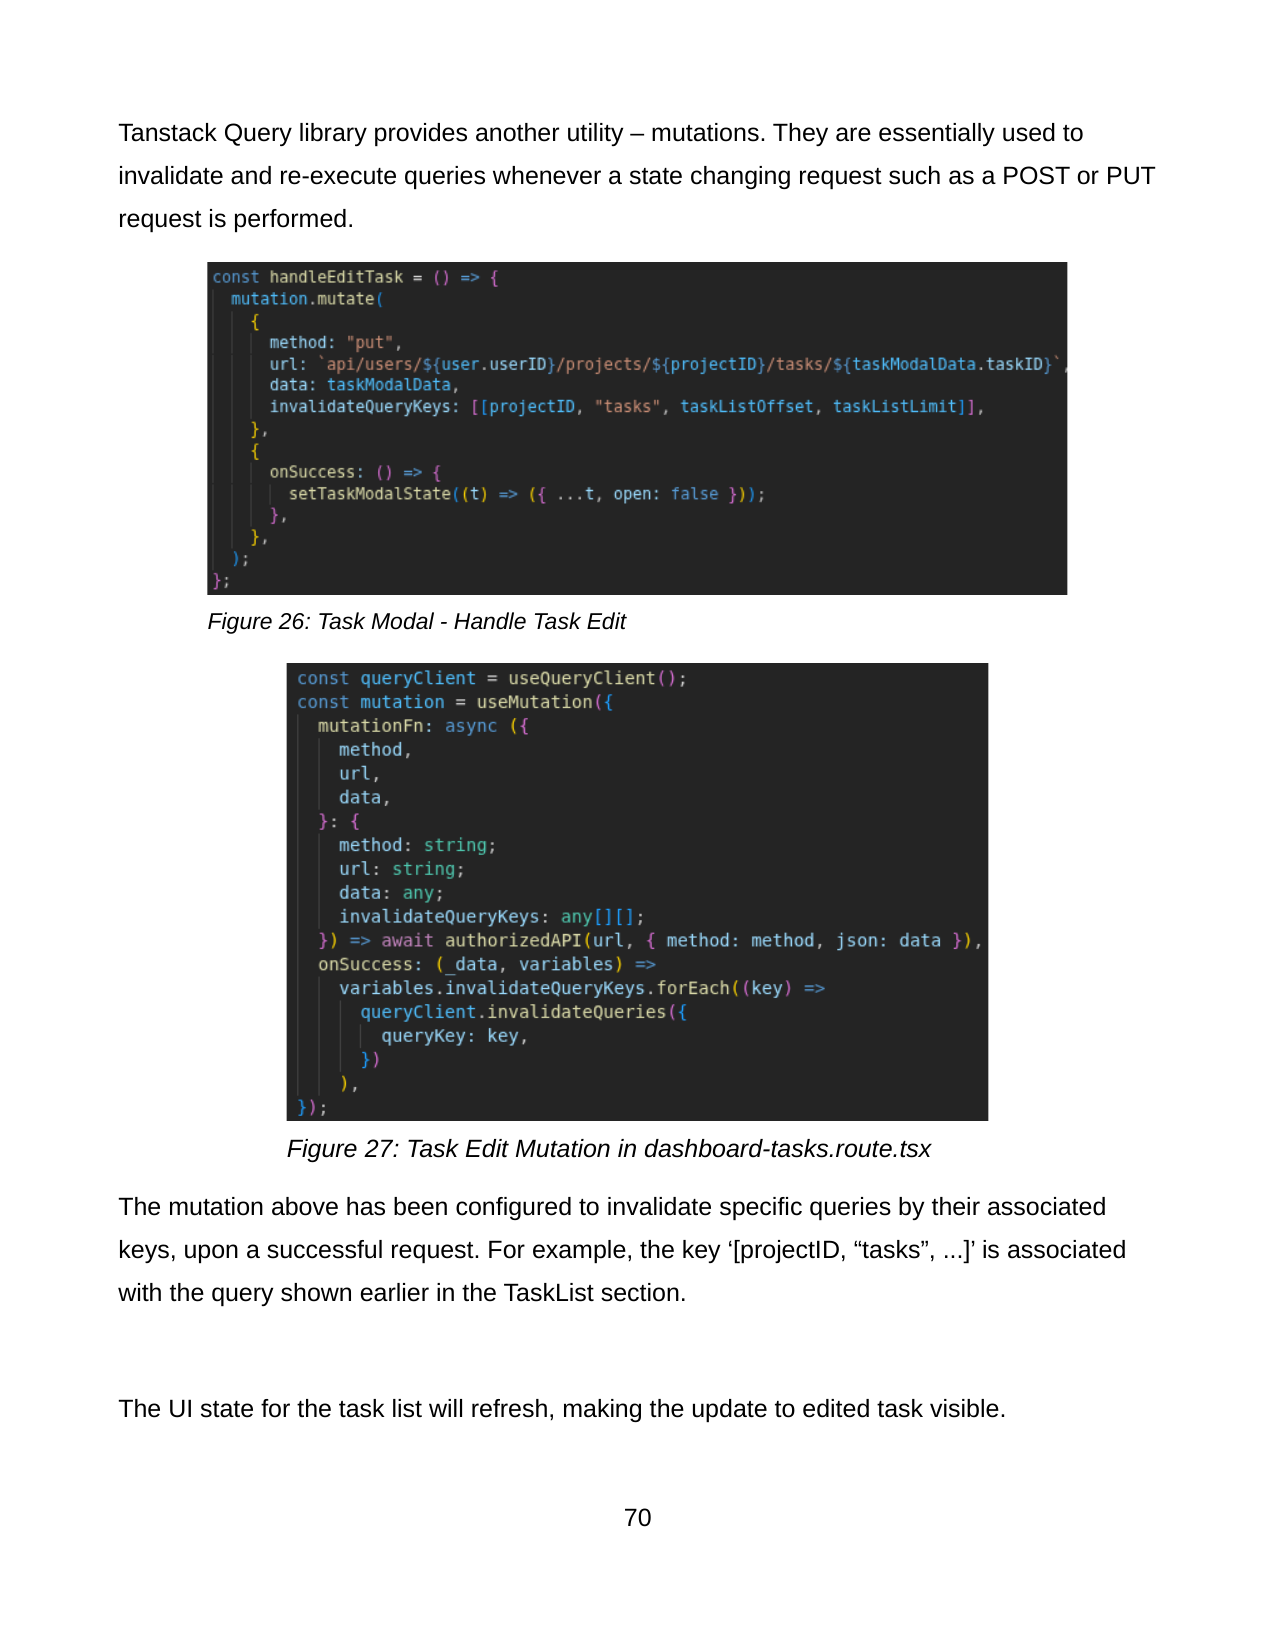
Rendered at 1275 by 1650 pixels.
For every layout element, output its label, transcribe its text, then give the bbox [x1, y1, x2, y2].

text The mutation above has been configured to invalidate specific queries by their associated keys, upon a successful request. For example, the key ‘[projectID, “tasks”, ...]’ is associated with the query shown earlier in the TaskList section. [118, 1192, 1157, 1307]
text Tanstack Query library provides another utility – mutations. They are essentially used to invalidate and re-execute queries whenever a state changing request such as a POST or PUT request is performed. [118, 118, 1157, 233]
text The UI state for the task list will refresh, making the update to edited task visible. [118, 1394, 1157, 1423]
picture [207, 262, 1068, 595]
text Figure 26: Task Modal - Handle Task Edit [207, 595, 1068, 634]
picture [286, 663, 989, 1121]
text Figure 27: Task Edit Mutation in dashboard-tasks.route.tsx [287, 1121, 988, 1163]
